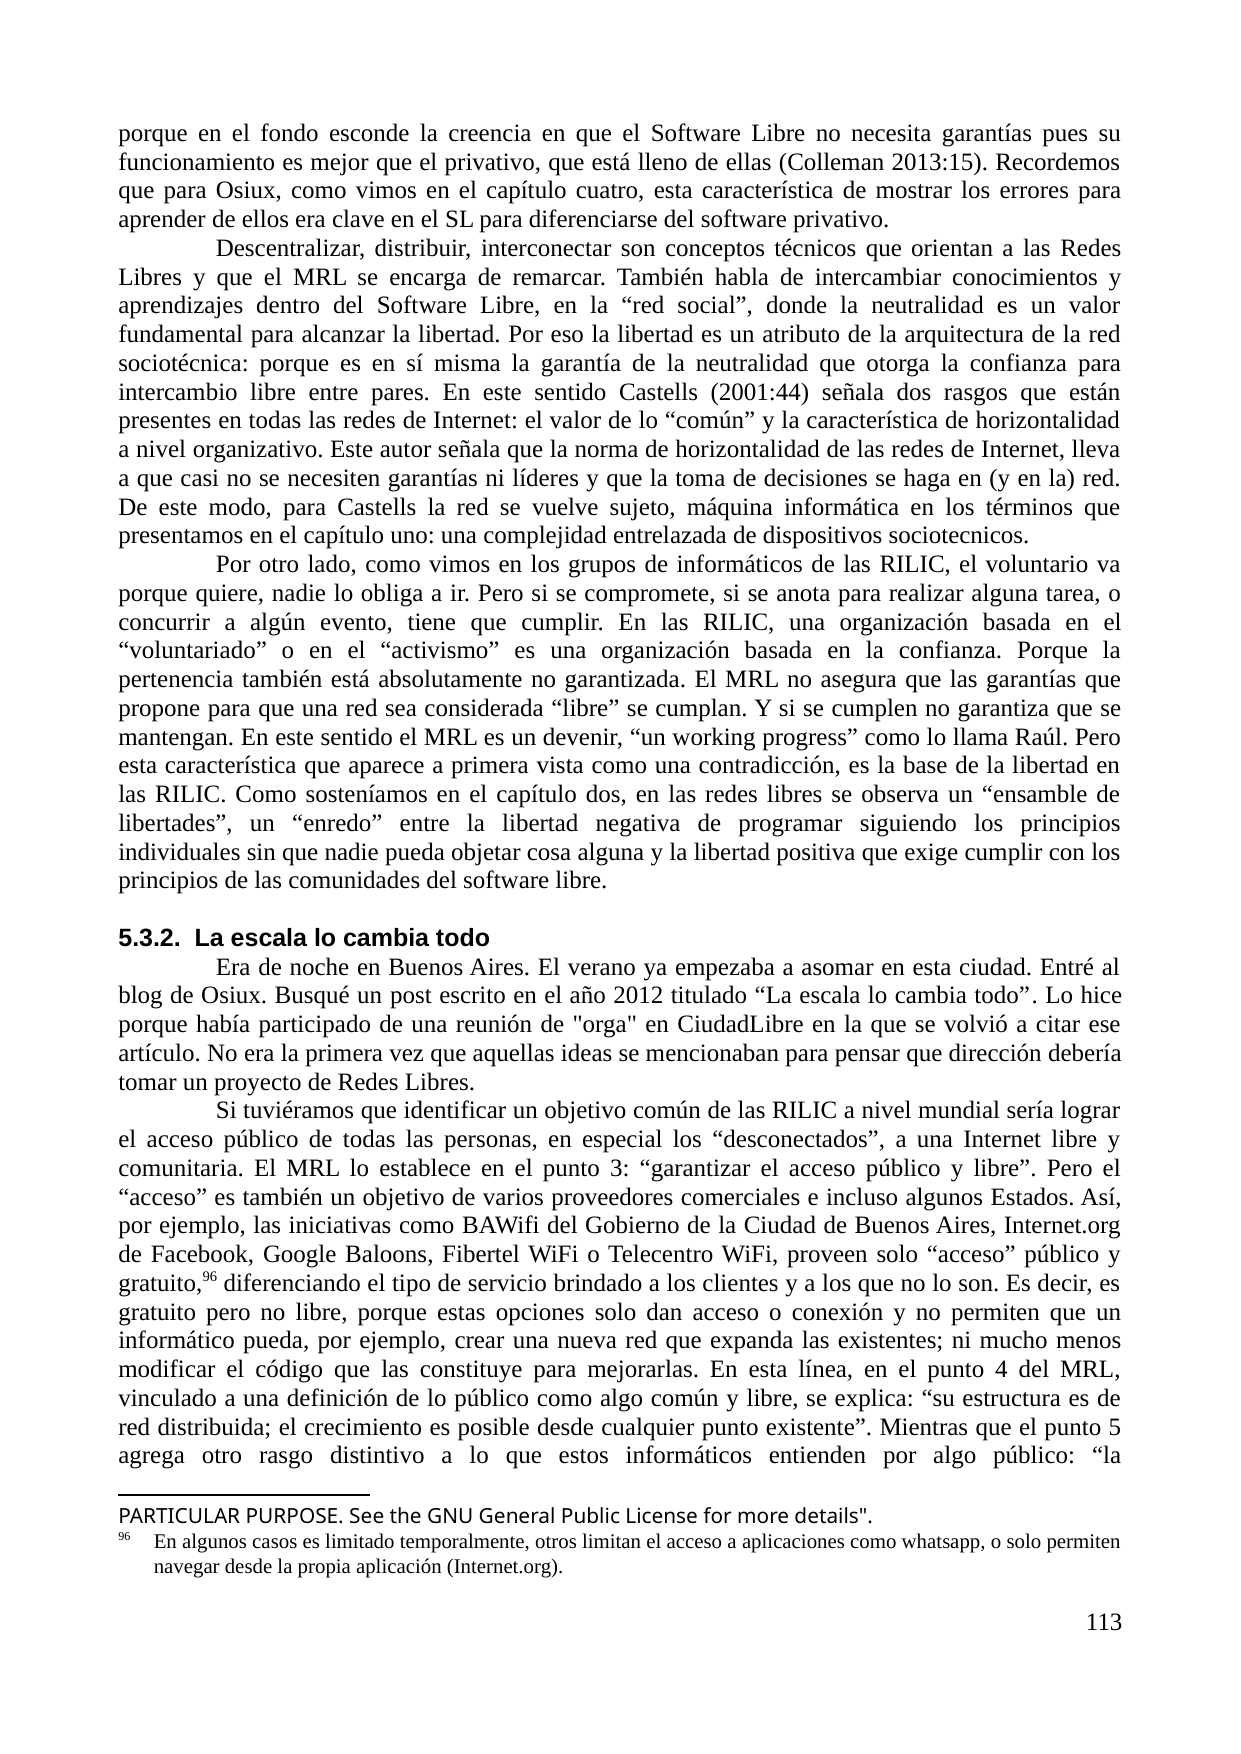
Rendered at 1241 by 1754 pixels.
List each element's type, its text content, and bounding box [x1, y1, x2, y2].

text Si tuviéramos que identificar un objetivo común de las RILIC a nivel mundial sería lograr el acceso público de todas las personas, en especial los “desconectados”, a una Internet libre y comunitaria. El MRL lo establece en el punto 3: “garantizar el acceso público y libre”. Pero el “acceso” es también un objetivo de varios proveedores comerciales e incluso algunos Estados. Así, por ejemplo, las iniciativas como BAWifi del Gobierno de la Ciudad de Buenos Aires, Internet.org de Facebook, Google Baloons, Fibertel WiFi o Telecentro WiFi, proveen solo “acceso” público y gratuito, diferenciando el tipo de servicio brindado a los clientes y a los que no lo son. Es decir, es gratuito pero no libre, porque estas opciones solo dan acceso o conexión y no permiten que un informático pueda, por ejemplo, crear una nueva red que expanda las existentes; ni mucho menos modificar el código que las constituye para mejorarlas. En esta línea, en el punto 4 del MRL, vinculado a una definición de lo público como algo común y libre, se explica: “su estructura es de red distribuida; el crecimiento es posible desde cualquier punto existente”. Mientras que el punto 5 agrega otro rasgo distintivo a lo que estos informáticos entienden por algo público: “la [118, 1096, 1122, 1469]
text PARTICULAR PURPOSE. See the GNU General Public License for more details". [118, 1501, 1122, 1529]
text Descentralizar, distribuir, interconectar son conceptos técnicos que orientan a las Redes Libres y que el MRL se encarga de remarcar. También habla de intercambiar conocimientos y aprendizajes dentro del Software Libre, en la “red social”, donde la neutralidad es un valor fundamental para alcanzar la libertad. Por eso la libertad es un atributo de la arquitectura de la red sociotécnica: porque es en sí misma la garantía de la neutralidad que otorga la confianza para intercambio libre entre pares. En este sentido Castells (2001:44) señala dos rasgos que están presentes en todas las redes de Internet: el valor de lo “común” y la característica de horizontalidad a nivel organizativo. Este autor señala que la norma de horizontalidad de las redes de Internet, lleva a que casi no se necesiten garantías ni líderes y que la toma de decisiones se haga en (y en la) red. De este modo, para Castells la red se vuelve sujeto, máquina informática en los términos que presentamos en el capítulo uno: una complejidad entrelazada de dispositivos sociotecnicos. [118, 233, 1122, 549]
text porque en el fondo esconde la creencia en que el Software Libre no necesita garantías pues su funcionamiento es mejor que el privativo, que está lleno de ellas (Colleman 2013:15). Recordemos que para Osiux, como vimos en el capítulo cuatro, esta característica de mostrar los errores para aprender de ellos era clave en el SL para diferenciarse del software privativo. [118, 118, 1122, 233]
subtitle 5.3.2. La escala lo cambia todo [118, 923, 1122, 952]
text En algunos casos es limitado temporalmente, otros limitan el acceso a aplicaciones como whatsapp, o solo permiten navegar desde la propia aplicación (Internet.org). [118, 1529, 1122, 1578]
text Por otro lado, como vimos en los grupos de informáticos de las RILIC, el voluntario va porque quiere, nadie lo obliga a ir. Pero si se compromete, si se anota para realizar alguna tarea, o concurrir a algún evento, tiene que cumplir. En las RILIC, una organización basada en el “voluntariado” o en el “activismo” es una organización basada en la confianza. Porque la pertenencia también está absolutamente no garantizada. El MRL no asegura que las garantías que propone para que una red sea considerada “libre” se cumplan. Y si se cumplen no garantiza que se mantengan. En este sentido el MRL es un devenir, “un working progress” como lo llama Raúl. Pero esta característica que aparece a primera vista como una contradicción, es la base de la libertad en las RILIC. Como sosteníamos en el capítulo dos, en las redes libres se observa un “ensamble de libertades”, un “enredo” entre la libertad negativa de programar siguiendo los principios individuales sin que nadie pueda objetar cosa alguna y la libertad positiva que exige cumplir con los principios de las comunidades del software libre. [118, 549, 1122, 894]
text Era de noche en Buenos Aires. El verano ya empezaba a asomar en esta ciudad. Entré al blog de Osiux. Busqué un post escrito en el año 2012 titulado “La escala lo cambia todo”. Lo hice porque había participado de una reunión de "orga" en CiudadLibre en la que se volvió a citar ese artículo. No era la primera vez que aquellas ideas se mencionaban para pensar que dirección debería tomar un proyecto de Redes Libres. [118, 952, 1122, 1096]
